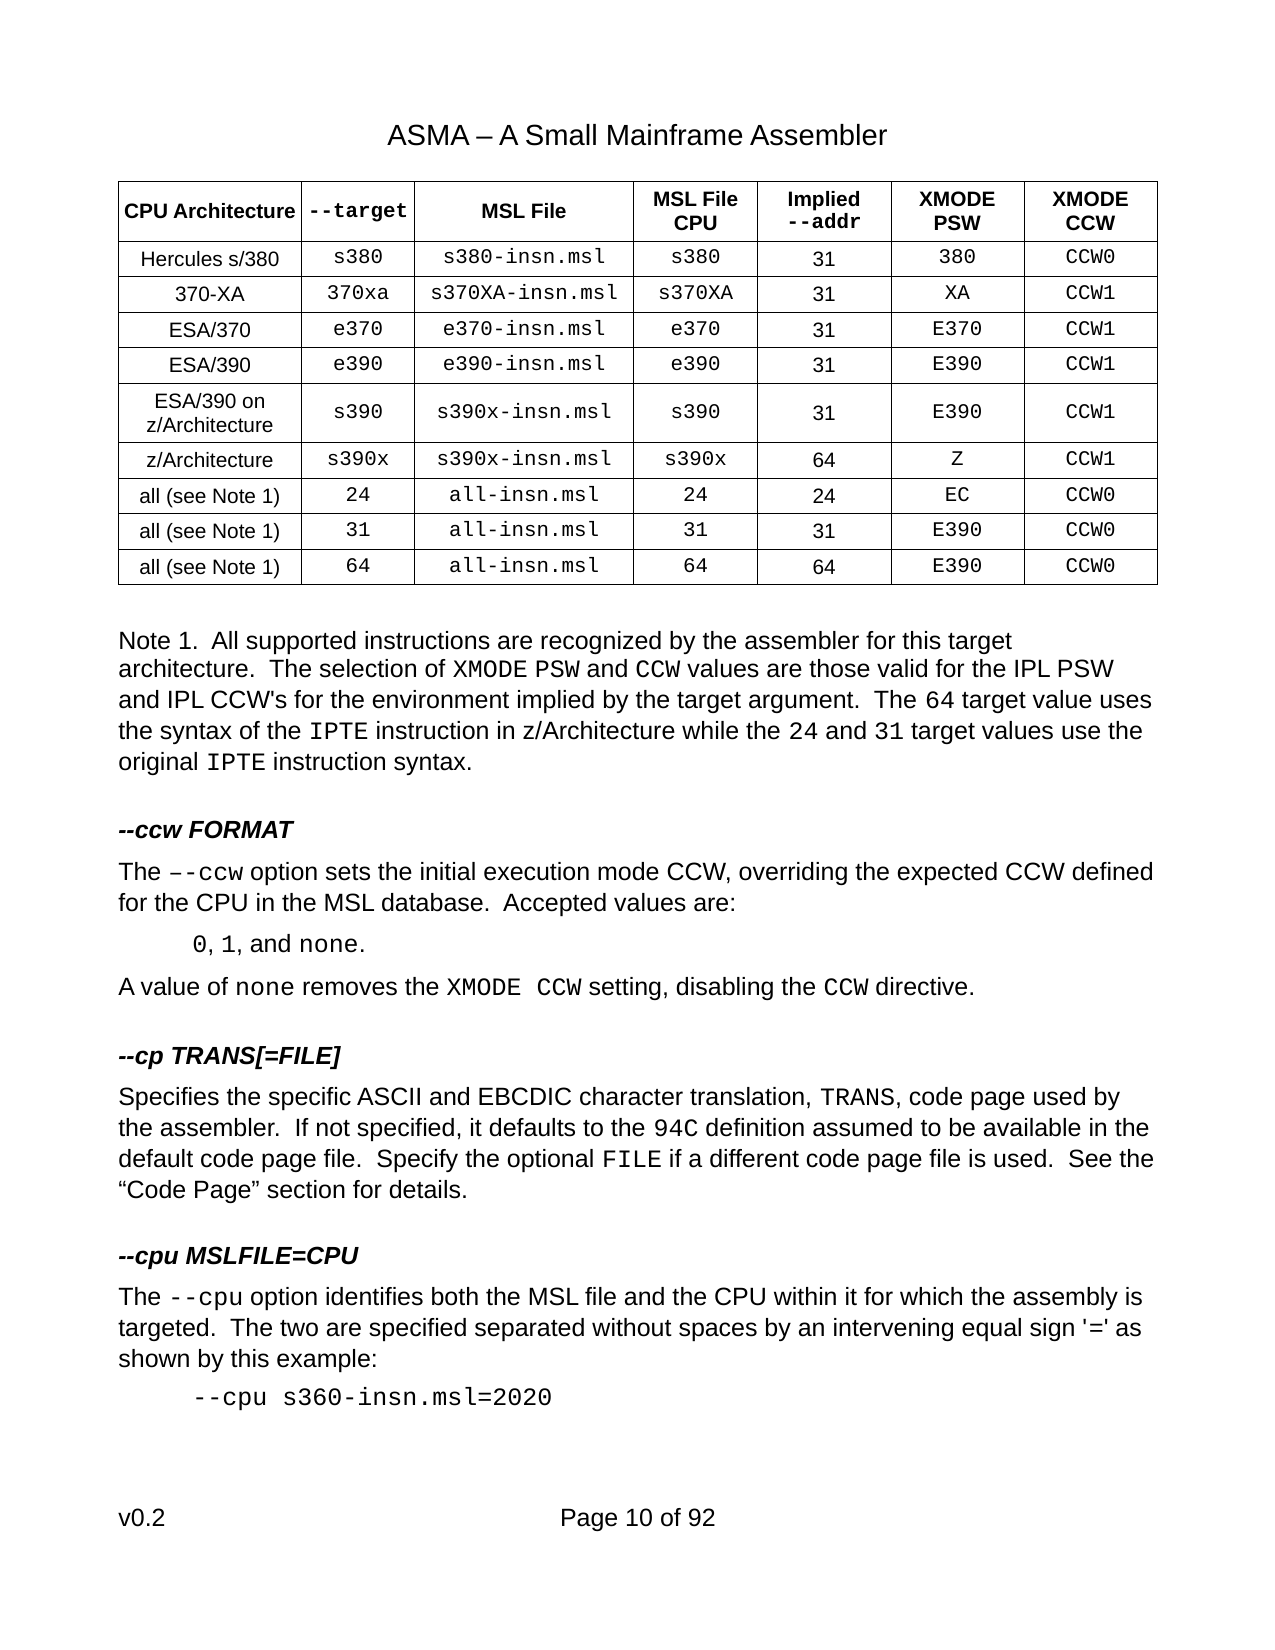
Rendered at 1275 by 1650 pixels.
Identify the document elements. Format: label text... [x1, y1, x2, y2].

table_cell E390 [892, 348, 1024, 383]
table_cell all-insn.msl [415, 550, 633, 584]
table_cell s390x [634, 443, 757, 478]
table_cell 24 [634, 479, 757, 513]
table_cell e370 [302, 313, 414, 347]
table_cell s390 [302, 384, 414, 442]
table_cell CCW0 [1025, 242, 1157, 276]
table_header --target [302, 182, 414, 241]
table_cell 24 [302, 479, 414, 513]
table_cell e370 [634, 313, 757, 347]
table_cell s390 [634, 384, 757, 442]
table_header XMODE CCW [1025, 182, 1157, 241]
table_cell all (see Note 1) [119, 550, 301, 584]
table_cell s390x-insn.msl [415, 384, 633, 442]
table_cell E370 [892, 313, 1024, 347]
table_cell 31 [758, 277, 891, 312]
table_header Implied --addr [758, 182, 891, 241]
table_cell e390 [302, 348, 414, 383]
table_cell e390-insn.msl [415, 348, 633, 383]
text The --cpu option identifies both the MSL file and the CPU within it for which the assembly is targeted. The two are specified separated without spaces by an intervening equal sign '=' as shown by this example: [118, 1282, 1157, 1372]
table_cell CCW1 [1025, 277, 1157, 312]
table_cell 31 [758, 348, 891, 383]
table_cell all (see Note 1) [119, 514, 301, 549]
text A value of none removes the XMODE CCW setting, disabling the CCW directive. [118, 972, 1157, 1003]
table_cell 64 [758, 550, 891, 584]
table_cell 380 [892, 242, 1024, 276]
table_cell ESA/370 [119, 313, 301, 347]
subtitle --ccw FORMAT [118, 816, 1157, 844]
table_cell 370-XA [119, 277, 301, 312]
table_cell e370-insn.msl [415, 313, 633, 347]
table_cell 31 [302, 514, 414, 549]
table_cell ESA/390 [119, 348, 301, 383]
table_cell s390x [302, 443, 414, 478]
table_cell Z [892, 443, 1024, 478]
table_cell 24 [758, 479, 891, 513]
table_cell 31 [758, 384, 891, 442]
text Note 1. All supported instructions are recognized by the assembler for this target architecture. The selection of XMODE PSW and CCW values are those valid for the IPL PSW and IPL CCW's for the environment implied by the target argument. The 64 target value uses the syntax of the IPTE instruction in z/Architecture while the 24 and 31 target values use the original IPTE instruction syntax. [118, 626, 1157, 778]
table_cell 31 [758, 514, 891, 549]
table_header XMODE PSW [892, 182, 1024, 241]
text --cpu s360-insn.msl=2020 [192, 1385, 1157, 1413]
table_cell s380 [302, 242, 414, 276]
table_cell CCW1 [1025, 443, 1157, 478]
table_header CPU Architecture [119, 182, 301, 241]
table_cell s370XA-insn.msl [415, 277, 633, 312]
table_cell Hercules s/380 [119, 242, 301, 276]
table_cell CCW0 [1025, 550, 1157, 584]
table_cell CCW1 [1025, 313, 1157, 347]
table_header MSL File CPU [634, 182, 757, 241]
table_cell CCW1 [1025, 384, 1157, 442]
table_cell all-insn.msl [415, 479, 633, 513]
table_cell EC [892, 479, 1024, 513]
table_cell CCW0 [1025, 514, 1157, 549]
table_cell e390 [634, 348, 757, 383]
table_cell 370xa [302, 277, 414, 312]
table_cell CCW0 [1025, 479, 1157, 513]
table_cell 31 [634, 514, 757, 549]
table_cell 31 [758, 242, 891, 276]
text Specifies the specific ASCII and EBCDIC character translation, TRANS, code page used by the assembler. If not specified, it defaults to the 94C definition assumed to be available in the default code page file. Specify the optional FILE if a different code page file is used. See the “Code Page” section for details. [118, 1082, 1157, 1203]
table_header MSL File [415, 182, 633, 241]
table_cell s380 [634, 242, 757, 276]
table_cell XA [892, 277, 1024, 312]
table_cell E390 [892, 384, 1024, 442]
table_cell s390x-insn.msl [415, 443, 633, 478]
table_cell 64 [302, 550, 414, 584]
table_cell 64 [634, 550, 757, 584]
table_cell s380-insn.msl [415, 242, 633, 276]
table_cell 64 [758, 443, 891, 478]
table_cell E390 [892, 514, 1024, 549]
table_cell z/Architecture [119, 443, 301, 478]
table_cell E390 [892, 550, 1024, 584]
table_cell ESA/390 on z/Architecture [119, 384, 301, 442]
table_cell all-insn.msl [415, 514, 633, 549]
table_cell s370XA [634, 277, 757, 312]
subtitle --cpu MSLFILE=CPU [118, 1241, 1157, 1269]
text The –-ccw option sets the initial execution mode CCW, overriding the expected CCW defined for the CPU in the MSL database. Accepted values are: [118, 857, 1157, 916]
table_cell 31 [758, 313, 891, 347]
table_cell all (see Note 1) [119, 479, 301, 513]
table_cell CCW1 [1025, 348, 1157, 383]
text 0, 1, and none. [192, 929, 1157, 960]
subtitle --cp TRANS[=FILE] [118, 1041, 1157, 1069]
